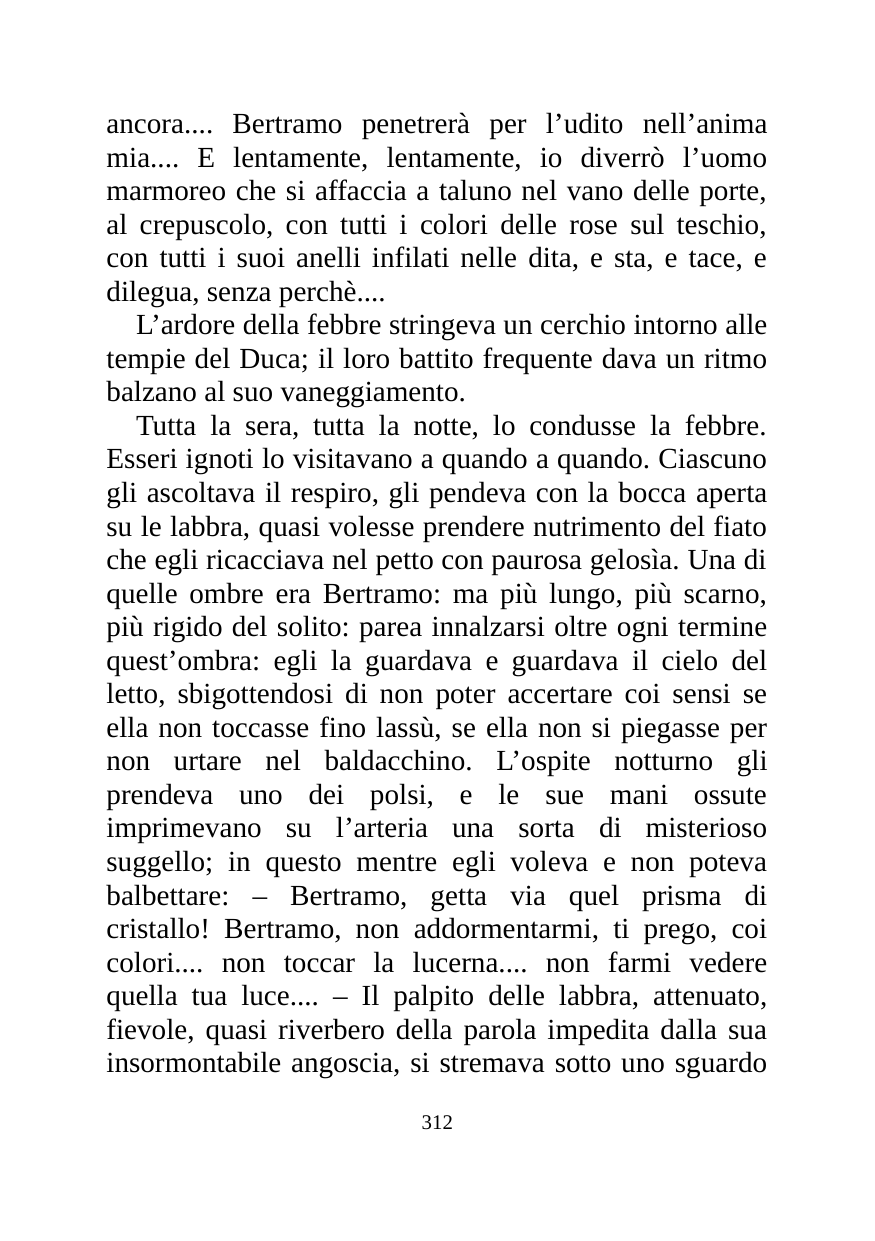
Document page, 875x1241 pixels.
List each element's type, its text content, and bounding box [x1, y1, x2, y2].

text Tutta la sera, tutta la notte, lo condusse la febbre. Esseri ignoti lo visitavano a quando a quando. Ciascuno gli ascoltava il respiro, gli pendeva con la bocca aperta su le labbra, quasi volesse prendere nutrimento del fiato che egli ricacciava nel petto con paurosa gelosìa. Una di quelle ombre era Bertramo: ma più lungo, più scarno, più rigido del solito: parea innalzarsi oltre ogni termine quest’ombra: egli la guardava e guardava il cielo del letto, sbigottendosi di non poter accertare coi sensi se ella non toccasse fino lassù, se ella non si piegasse per non urtare nel baldacchino. L’ospite notturno gli prendeva uno dei polsi, e le sue mani ossute imprimevano su l’arteria una sorta di misterioso suggello; in questo mentre egli voleva e non poteva balbettare: – Bertramo, getta via quel prisma di cristallo! Bertramo, non addormentarmi, ti prego, coi colori.... non toccar la lucerna.... non farmi vedere quella tua luce.... – Il palpito delle labbra, attenuato, fievole, quasi riverbero della parola impedita dalla sua insormontabile angoscia, si stremava sotto uno sguardo [106, 408, 768, 1079]
text L’ardore della febbre stringeva un cerchio intorno alle tempie del Duca; il loro battito frequente dava un ritmo balzano al suo vaneggiamento. [106, 307, 768, 408]
text ancora.... Bertramo penetrerà per l’udito nell’anima mia.... E lentamente, lentamente, io diverrò l’uomo marmoreo che si affaccia a taluno nel vano delle porte, al crepuscolo, con tutti i colori delle rose sul teschio, con tutti i suoi anelli infilati nelle dita, e sta, e tace, e dilegua, senza perchè.... [106, 106, 768, 307]
